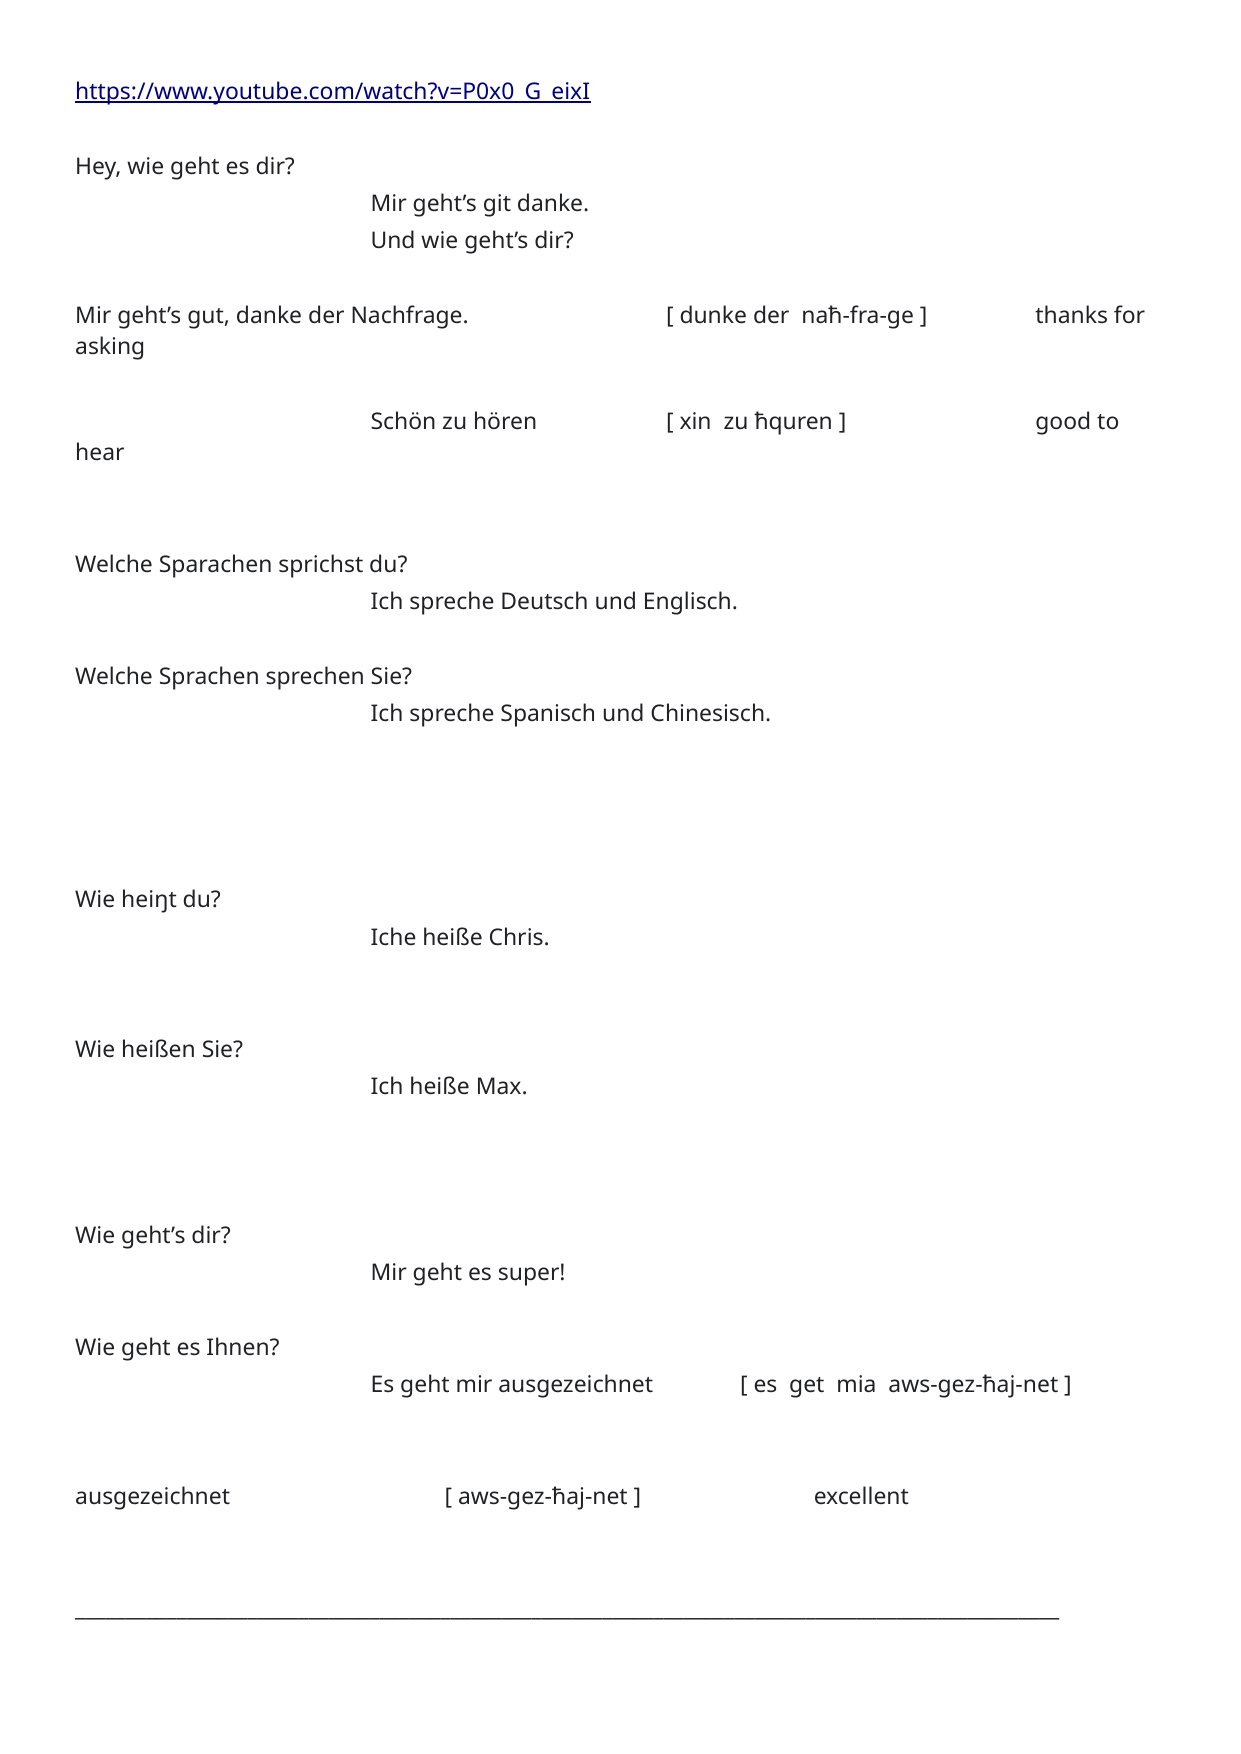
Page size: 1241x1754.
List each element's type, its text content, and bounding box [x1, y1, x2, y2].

text Mir geht es super! [75, 1256, 1165, 1287]
text Mir geht’s git danke. [75, 187, 1165, 218]
text ausgezeichnet [ aws-gez-ħaj-net ] excellent [75, 1480, 1165, 1511]
text Welche Sparachen sprichst du? [75, 548, 1165, 579]
text Und wie geht’s dir? [75, 224, 1165, 255]
text Ich spreche Spanisch und Chinesisch. [75, 697, 1165, 728]
text Es geht mir ausgezeichnet [ es get mia aws-gez-ħaj-net ] [75, 1368, 1165, 1399]
text Mir geht’s gut, danke der Nachfrage. [ dunke der naħ-fra-ge ] thanks for asking [75, 299, 1165, 361]
text Iche heiße Chris. [75, 921, 1165, 952]
text Wie heiŋt du? [75, 883, 1165, 914]
text Welche Sprachen sprechen Sie? [75, 659, 1165, 691]
text Hey, wie geht es dir? [75, 149, 1165, 181]
text Schön zu hören [ xin zu ħquren ] good to hear [75, 404, 1165, 467]
text Ich spreche Deutsch und Englisch. [75, 585, 1165, 616]
text Wie geht’s dir? [75, 1219, 1165, 1250]
text Wie geht es Ihnen? [75, 1331, 1165, 1362]
text _________________________________________________________________________________________________ [75, 1592, 1165, 1623]
text https://www.youtube.com/watch?v=P0x0_G_eixI [75, 75, 1165, 106]
text Wie heißen Sie? [75, 1032, 1165, 1064]
text Ich heiße Max. [75, 1070, 1165, 1101]
